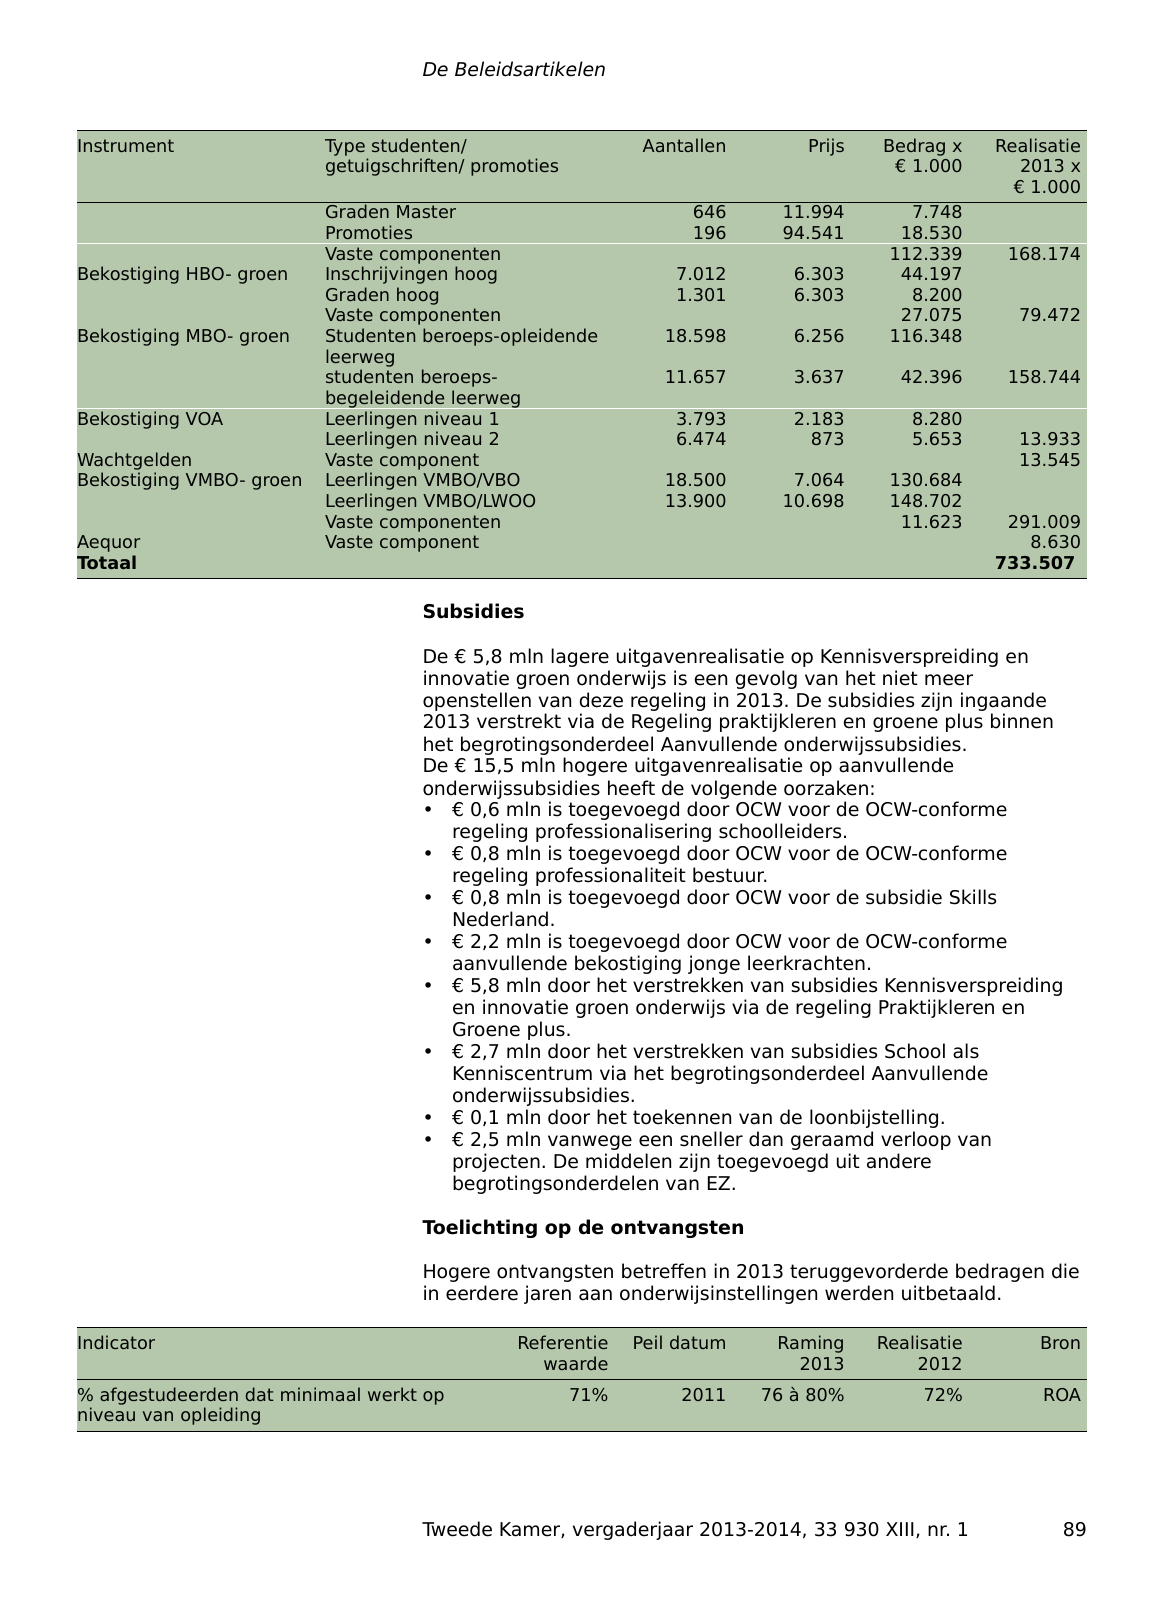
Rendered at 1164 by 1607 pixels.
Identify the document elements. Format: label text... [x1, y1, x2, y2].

table_cell 8.630 [969, 532, 1087, 553]
table_cell [969, 264, 1087, 285]
table_cell [77, 512, 319, 532]
table_cell 18.500 [614, 470, 732, 491]
table_cell [77, 305, 319, 326]
table_cell 8.200 [850, 285, 968, 305]
table_cell Bekostiging VMBO- groen [77, 470, 319, 491]
table_cell [850, 553, 968, 578]
table_cell 168.174 [969, 244, 1087, 264]
subtitle Toelichting op de ontvangsten [422, 1217, 1087, 1239]
table_cell [77, 203, 319, 223]
table_cell Bekostiging HBO- groen [77, 264, 319, 285]
table_cell [732, 244, 850, 264]
table_cell [77, 491, 319, 512]
table_cell [969, 409, 1087, 429]
text • € 0,1 mln door het toekennen van de loonbijstelling. [422, 1107, 1087, 1129]
table_header Aantallen [614, 131, 732, 202]
table_cell [614, 450, 732, 470]
table_cell 291.009 [969, 512, 1087, 532]
table_cell Vaste component [319, 450, 614, 470]
table_cell [850, 450, 968, 470]
table_cell Graden Master [319, 203, 614, 223]
table_cell [319, 553, 614, 578]
table_cell Aequor [77, 532, 319, 553]
text Hogere ontvangsten betreffen in 2013 teruggevorderde bedragen die in eerdere jaren aan onderwijsinstellingen werden uitbetaald. [422, 1261, 1087, 1305]
table_cell Promoties [319, 223, 614, 243]
table_cell 18.598 [614, 326, 732, 367]
text • € 0,6 mln is toegevoegd door OCW voor de OCW-conforme regeling professionalisering schoolleiders. [422, 799, 1087, 843]
table_cell [614, 305, 732, 326]
table_cell 112.339 [850, 244, 968, 264]
table_cell 13.545 [969, 450, 1087, 470]
table_header Peil datum [614, 1328, 732, 1379]
table_cell 71% [496, 1380, 614, 1431]
table_cell [614, 553, 732, 578]
table_cell studenten beroeps-begeleidende leerweg [319, 367, 614, 408]
table_header Bedrag x € 1.000 [850, 131, 968, 202]
table_cell 2011 [614, 1380, 732, 1431]
table_header Instrument [77, 131, 319, 202]
table_cell Totaal [77, 553, 319, 578]
table_cell ROA [969, 1380, 1087, 1431]
table_header Raming 2013 [732, 1328, 850, 1379]
table_cell [732, 512, 850, 532]
table_cell [77, 244, 319, 264]
table_cell 94.541 [732, 223, 850, 243]
table_cell 873 [732, 429, 850, 450]
table_cell Studenten beroeps-opleidende leerweg [319, 326, 614, 367]
table_cell [732, 532, 850, 553]
table_cell Vaste componenten [319, 244, 614, 264]
text De € 5,8 mln lagere uitgavenrealisatie op Kennisverspreiding en innovatie groen onderwijs is een gevolg van het niet meer openstellen van deze regeling in 2013. De subsidies zijn ingaande 2013 verstrekt via de Regeling praktijkleren en groene plus binnen het begrotingsonderdeel Aanvullende onderwijssubsidies. [422, 646, 1087, 755]
table_cell 148.702 [850, 491, 968, 512]
table_header Realisatie 2012 [850, 1328, 968, 1379]
text • € 2,2 mln is toegevoegd door OCW voor de OCW-conforme aanvullende bekostiging jonge leerkrachten. [422, 931, 1087, 975]
table_cell 116.348 [850, 326, 968, 367]
text • € 5,8 mln door het verstrekken van subsidies Kennisverspreiding en innovatie groen onderwijs via de regeling Praktijkleren en Groene plus. [422, 975, 1087, 1041]
table_cell 646 [614, 203, 732, 223]
table_cell [969, 326, 1087, 367]
table_cell [969, 470, 1087, 491]
table_cell [614, 512, 732, 532]
table_header Type studenten/ getuigschriften/ promoties [319, 131, 614, 202]
table_cell 3.637 [732, 367, 850, 408]
table_cell 6.303 [732, 285, 850, 305]
table_cell [614, 244, 732, 264]
table_cell [969, 285, 1087, 305]
table_cell 196 [614, 223, 732, 243]
table_cell [77, 429, 319, 450]
table_cell 6.256 [732, 326, 850, 367]
table_cell 11.657 [614, 367, 732, 408]
table_cell [969, 491, 1087, 512]
text • € 0,8 mln is toegevoegd door OCW voor de OCW-conforme regeling professionaliteit bestuur. [422, 843, 1087, 887]
table_cell 7.064 [732, 470, 850, 491]
table_cell 72% [850, 1380, 968, 1431]
text • € 2,5 mln vanwege een sneller dan geraamd verloop van projecten. De middelen zijn toegevoegd uit andere begrotingsonderdelen van EZ. [422, 1129, 1087, 1195]
table_cell 6.474 [614, 429, 732, 450]
table_cell 733.507 [969, 553, 1087, 578]
table_cell 18.530 [850, 223, 968, 243]
table_cell [732, 305, 850, 326]
table_cell Inschrijvingen hoog [319, 264, 614, 285]
table_cell 7.012 [614, 264, 732, 285]
table_cell 6.303 [732, 264, 850, 285]
table_cell 44.197 [850, 264, 968, 285]
table_cell 130.684 [850, 470, 968, 491]
table_cell 79.472 [969, 305, 1087, 326]
table_cell [850, 532, 968, 553]
table_cell [732, 553, 850, 578]
table_cell 42.396 [850, 367, 968, 408]
table_cell 11.994 [732, 203, 850, 223]
table_cell Vaste component [319, 532, 614, 553]
table_cell Bekostiging MBO- groen [77, 326, 319, 367]
table_cell 3.793 [614, 409, 732, 429]
text • € 2,7 mln door het verstrekken van subsidies School als Kenniscentrum via het begrotingsonderdeel Aanvullende onderwijssubsidies. [422, 1041, 1087, 1107]
table_cell 8.280 [850, 409, 968, 429]
table_cell Bekostiging VOA [77, 409, 319, 429]
table_cell [969, 203, 1087, 223]
table_cell 5.653 [850, 429, 968, 450]
table_header Realisatie 2013 x € 1.000 [969, 131, 1087, 202]
table_cell 76 à 80% [732, 1380, 850, 1431]
table_cell [77, 285, 319, 305]
text • € 0,8 mln is toegevoegd door OCW voor de subsidie Skills Nederland. [422, 887, 1087, 931]
table_cell 158.744 [969, 367, 1087, 408]
table_cell [969, 223, 1087, 243]
table_cell % afgestudeerden dat minimaal werkt op niveau van opleiding [77, 1380, 496, 1431]
text De € 15,5 mln hogere uitgavenrealisatie op aanvullende onderwijssubsidies heeft de volgende oorzaken: [422, 755, 1087, 799]
table_cell [77, 367, 319, 408]
table_cell Leerlingen VMBO/LWOO [319, 491, 614, 512]
table_cell 13.900 [614, 491, 732, 512]
table_header Prijs [732, 131, 850, 202]
table_cell 27.075 [850, 305, 968, 326]
table_cell 10.698 [732, 491, 850, 512]
table_cell Wachtgelden [77, 450, 319, 470]
table_cell 11.623 [850, 512, 968, 532]
table_cell Vaste componenten [319, 512, 614, 532]
table_header Bron [969, 1328, 1087, 1379]
table_header Indicator [77, 1328, 496, 1379]
table_cell 13.933 [969, 429, 1087, 450]
table_cell Leerlingen niveau 2 [319, 429, 614, 450]
subtitle Subsidies [422, 601, 1087, 623]
table_cell 2.183 [732, 409, 850, 429]
table_cell Vaste componenten [319, 305, 614, 326]
table_header Referentie waarde [496, 1328, 614, 1379]
table_cell Leerlingen VMBO/VBO [319, 470, 614, 491]
table_cell 1.301 [614, 285, 732, 305]
table_cell [732, 450, 850, 470]
table_cell Leerlingen niveau 1 [319, 409, 614, 429]
table_cell [77, 223, 319, 243]
table_cell [614, 532, 732, 553]
table_cell Graden hoog [319, 285, 614, 305]
table_cell 7.748 [850, 203, 968, 223]
